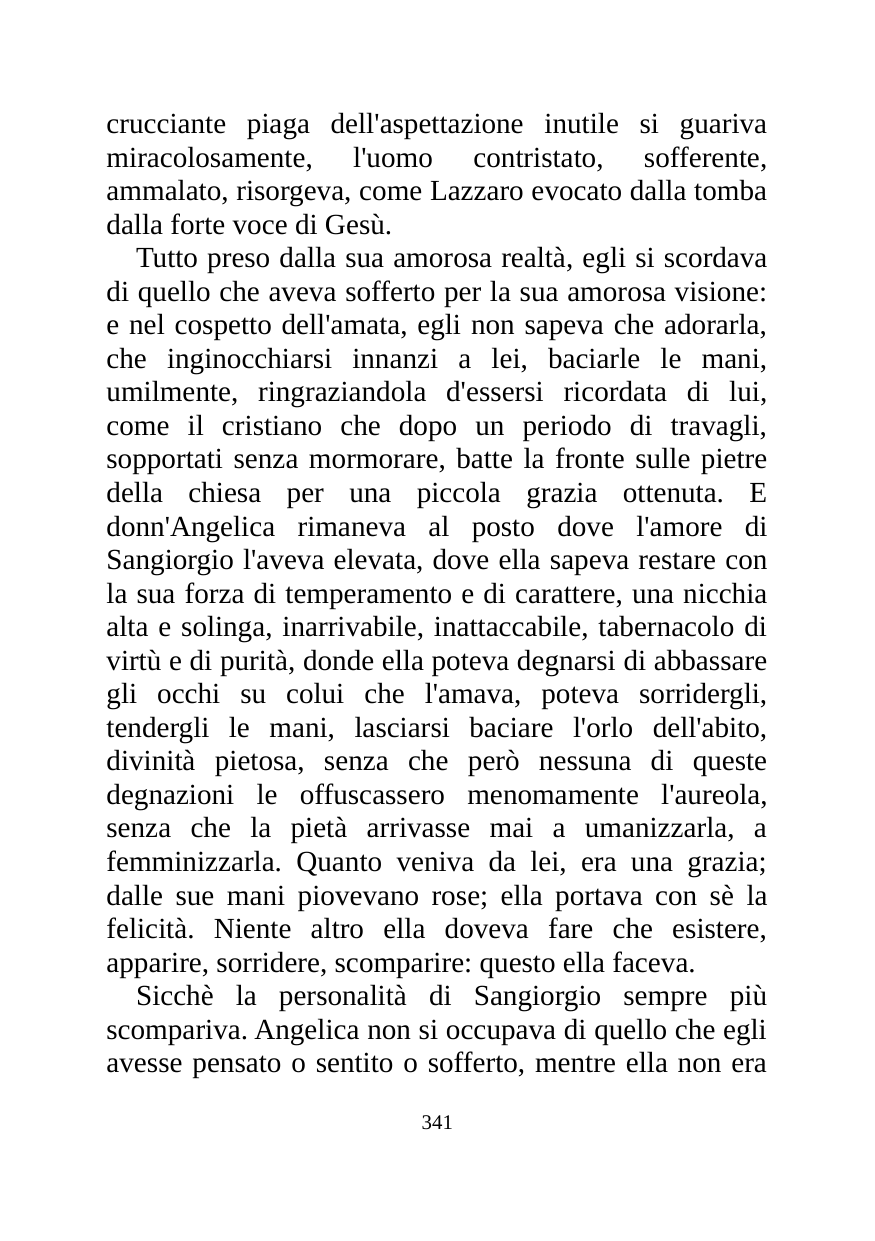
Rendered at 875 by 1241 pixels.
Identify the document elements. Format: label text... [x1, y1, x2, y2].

text crucciante piaga dell'aspettazione inutile si guariva miracolosamente, l'uomo contristato, sofferente, ammalato, risorgeva, come Lazzaro evocato dalla tomba dalla forte voce di Gesù. [106, 106, 768, 240]
text Sicchè la personalità di Sangiorgio sempre più scompariva. Angelica non si occupava di quello che egli avesse pensato o sentito o sofferto, mentre ella non era [106, 978, 768, 1079]
text Tutto preso dalla sua amorosa realtà, egli si scordava di quello che aveva sofferto per la sua amorosa visione: e nel cospetto dell'amata, egli non sapeva che adorarla, che inginocchiarsi innanzi a lei, baciarle le mani, umilmente, ringraziandola d'essersi ricordata di lui, come il cristiano che dopo un periodo di travagli, sopportati senza mormorare, batte la fronte sulle pietre della chiesa per una piccola grazia ottenuta. E donn'Angelica rimaneva al posto dove l'amore di Sangiorgio l'aveva elevata, dove ella sapeva restare con la sua forza di temperamento e di carattere, una nicchia alta e solinga, inarrivabile, inattaccabile, tabernacolo di virtù e di purità, donde ella poteva degnarsi di abbassare gli occhi su colui che l'amava, poteva sorridergli, tendergli le mani, lasciarsi baciare l'orlo dell'abito, divinità pietosa, senza che però nessuna di queste degnazioni le offuscassero menomamente l'aureola, senza che la pietà arrivasse mai a umanizzarla, a femminizzarla. Quanto veniva da lei, era una grazia; dalle sue mani piovevano rose; ella portava con sè la felicità. Niente altro ella doveva fare che esistere, apparire, sorridere, scomparire: questo ella faceva. [106, 240, 768, 978]
